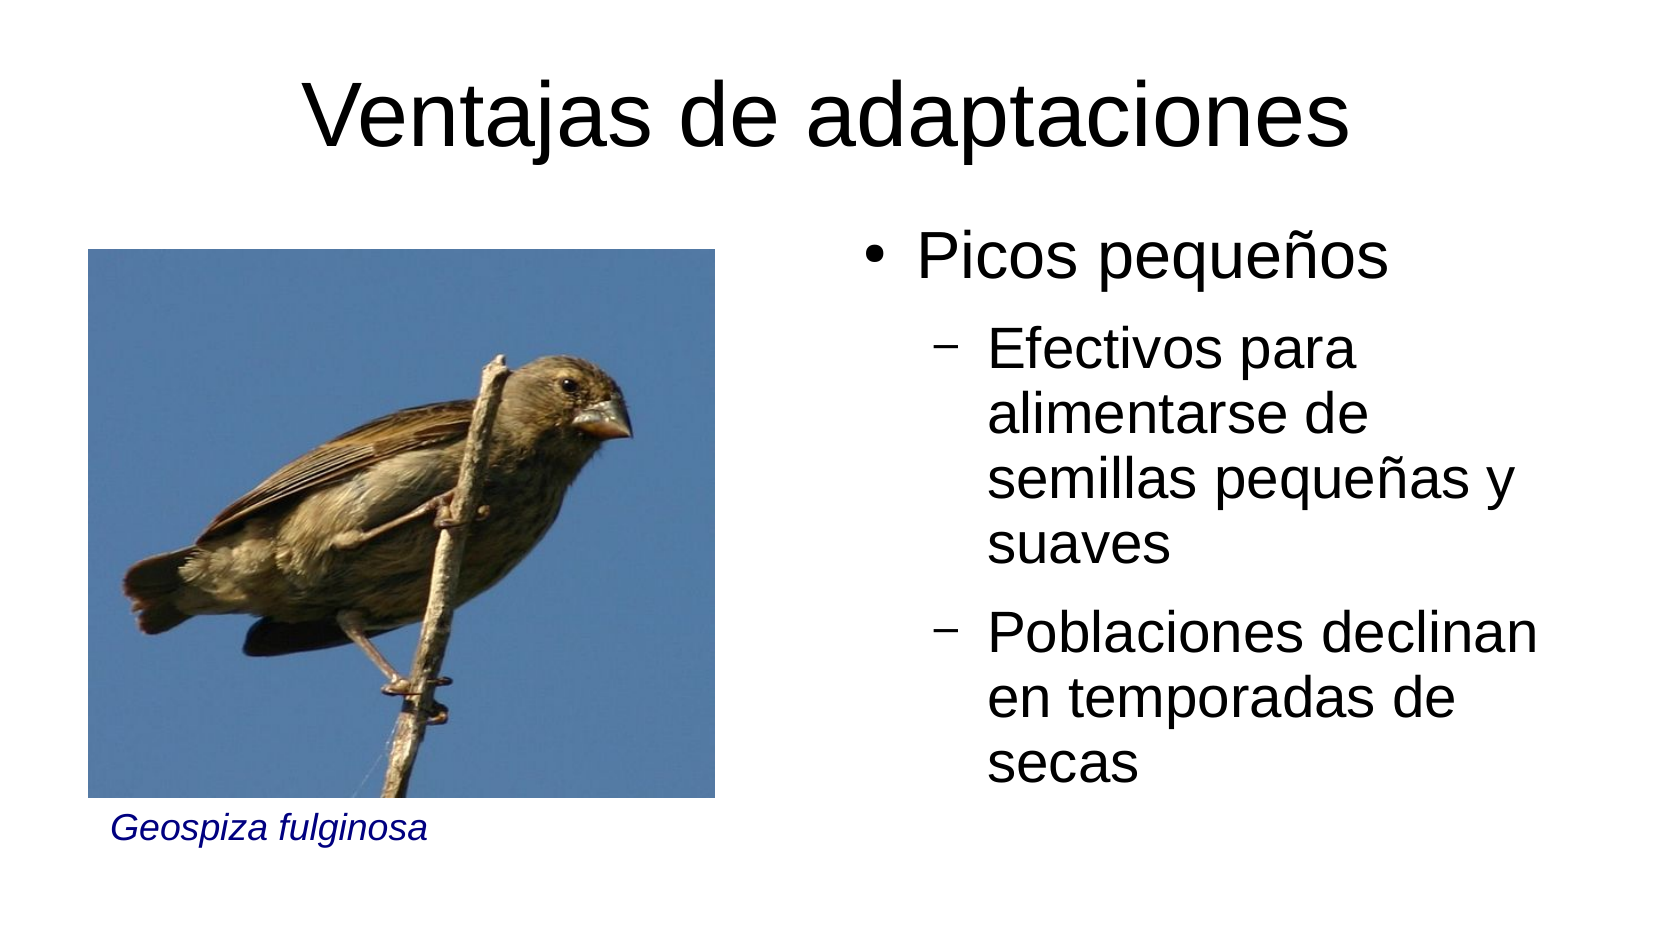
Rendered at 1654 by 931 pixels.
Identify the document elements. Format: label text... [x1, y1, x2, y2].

text_box Geospiza fulginosa [95, 799, 443, 857]
list Picos pequeños Efectivos para alimentarse de semillas pequeñas y suaves Poblaciones declinan en temporadas de secas [845, 217, 1572, 827]
picture [88, 249, 715, 798]
title Ventajas de adaptaciones [82, 37, 1571, 193]
